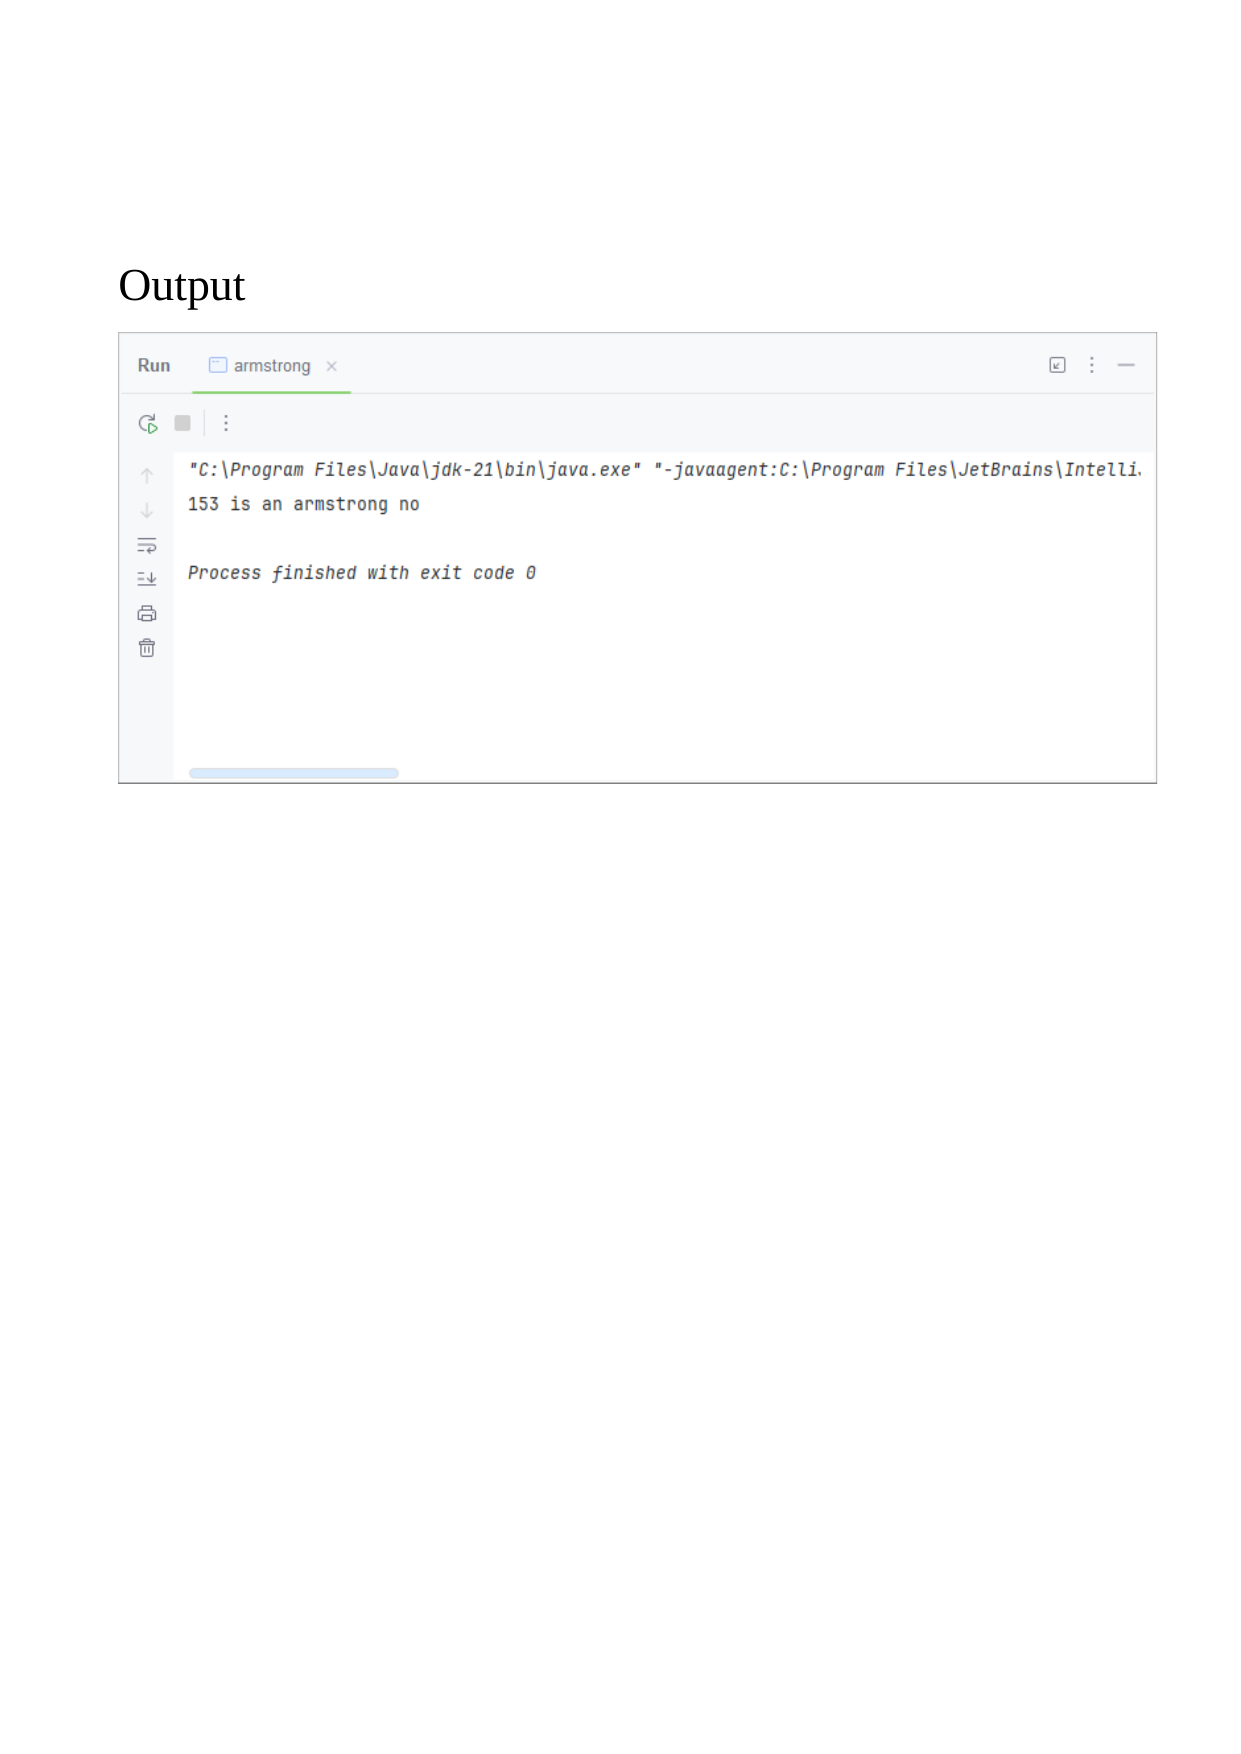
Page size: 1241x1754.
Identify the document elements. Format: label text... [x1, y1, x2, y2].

text Output [118, 257, 1157, 310]
picture [118, 332, 1158, 784]
